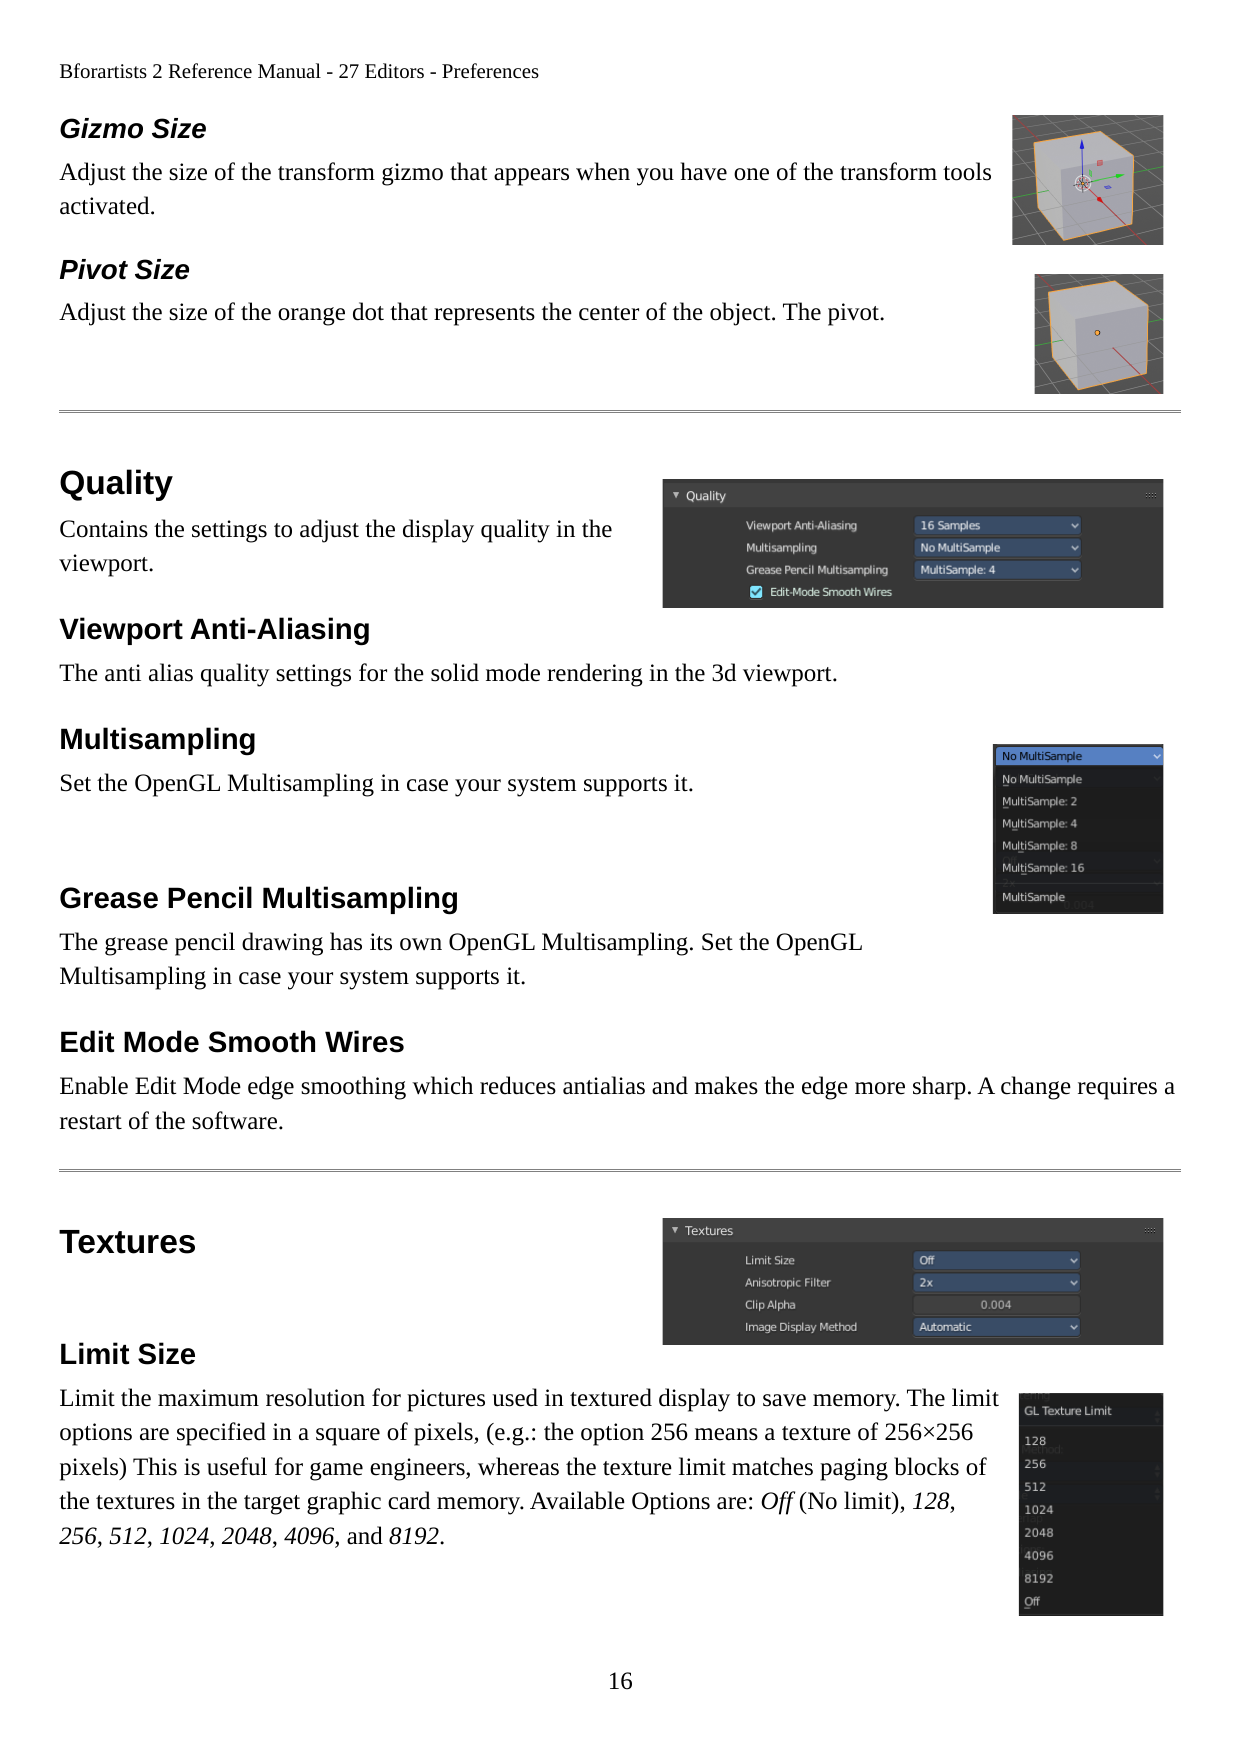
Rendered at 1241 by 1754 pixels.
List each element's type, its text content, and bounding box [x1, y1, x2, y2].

subtitle [1164, 881, 1181, 914]
picture [662, 479, 1164, 608]
subtitle Gizmo Size [59, 113, 1181, 144]
text Enable Edit Mode edge smoothing which reduces antialias and makes the edge more sharp. A change requires a restart of the software. [59, 1071, 1181, 1134]
subtitle Limit Size [59, 1337, 1181, 1370]
text Set the OpenGL Multisampling in case your system supports it. [59, 768, 992, 797]
text Limit the maximum resolution for pictures used in textured display to save memory. The limit options are specified in a square of pixels, (e.g.: the option 256 means a texture of 256×256 pixels) This is useful for game engineers, whereas the texture limit matches paging blocks of the textures in the target graphic card memory. Available Options are: Off (No limit), 128, 256, 512, 1024, 2048, 4096, and 8192. [59, 1383, 1181, 1549]
picture [992, 744, 1164, 914]
text Adjust the size of the orange dot that represents the center of the object. The pivot. [59, 297, 1034, 326]
subtitle Viewport Anti-Aliasing [59, 612, 1181, 646]
text The grease pencil drawing has its own OpenGL Multisampling. Set the OpenGL Multisampling in case your system supports it. [59, 927, 1181, 990]
subtitle Grease Pencil Multisampling [59, 881, 992, 914]
subtitle Edit Mode Smooth Wires [59, 1025, 1181, 1059]
subtitle Multisampling [59, 722, 1181, 755]
picture [662, 1218, 1164, 1345]
subtitle Quality [59, 462, 1181, 501]
text Adjust the size of the transform gizmo that appears when you have one of the transform tools activated. [59, 157, 1012, 220]
text The anti alias quality settings for the solid mode rendering in the 3d viewport. [59, 658, 1181, 687]
subtitle Pivot Size [59, 253, 1181, 285]
subtitle Textures [59, 1222, 662, 1260]
picture [1018, 1393, 1164, 1616]
picture [1034, 274, 1164, 394]
subtitle [1164, 1222, 1181, 1260]
picture [1012, 115, 1164, 245]
text Contains the settings to adjust the display quality in the viewport. [59, 514, 662, 577]
